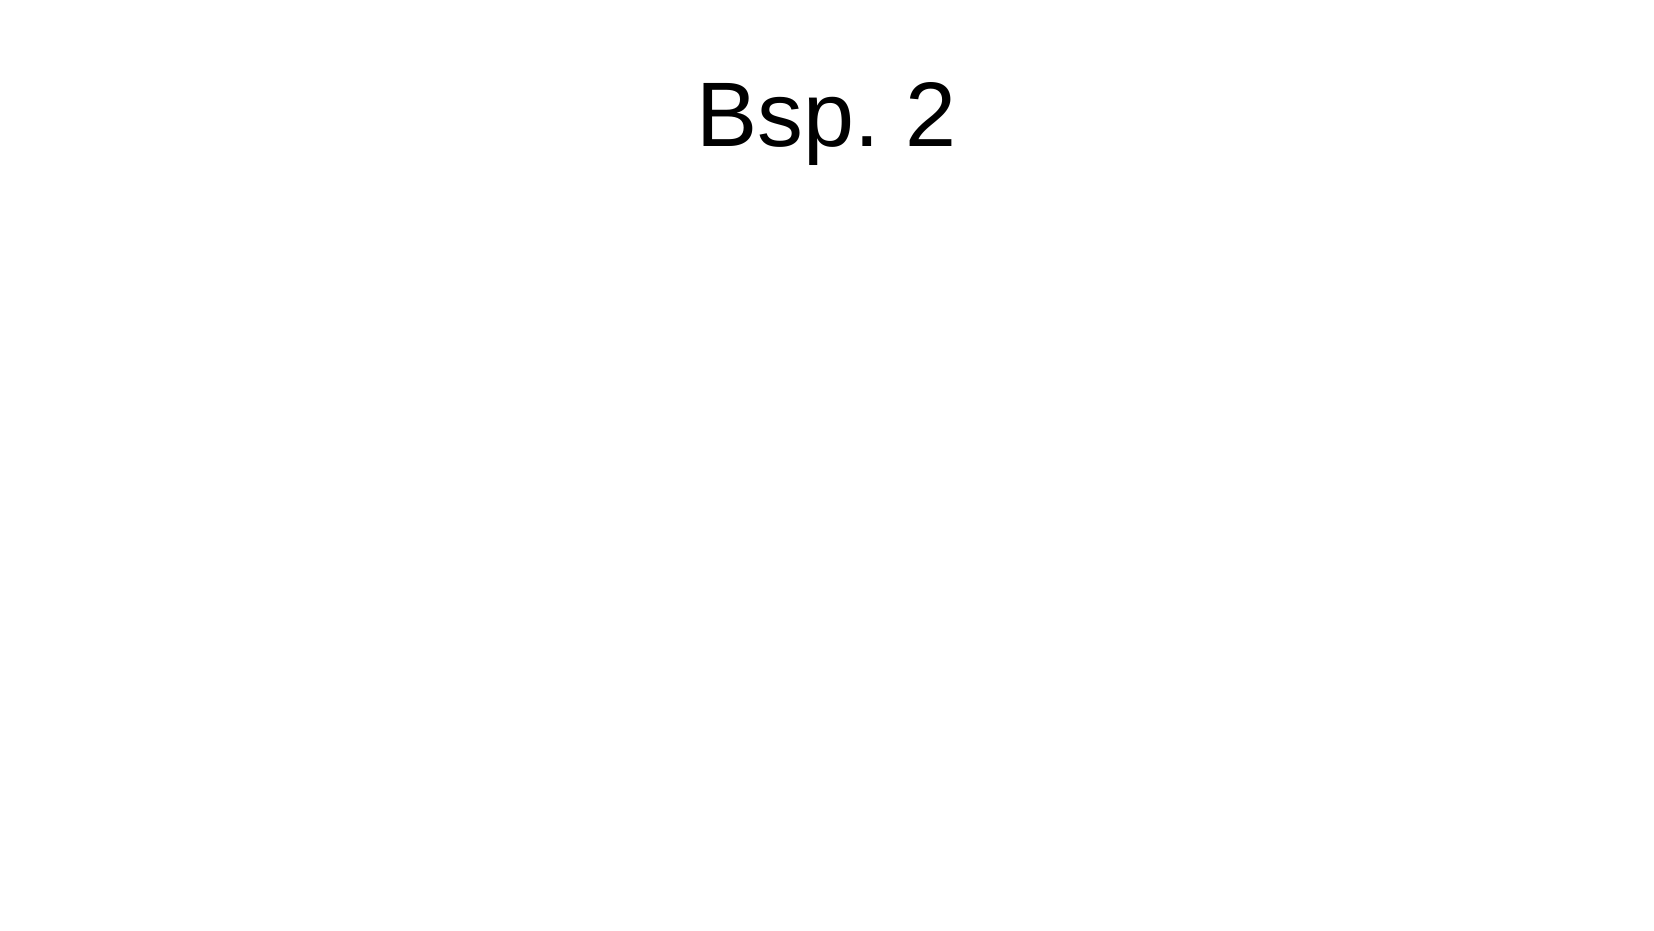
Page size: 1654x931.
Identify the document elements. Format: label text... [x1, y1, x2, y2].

title Bsp. 2 [82, 37, 1571, 193]
